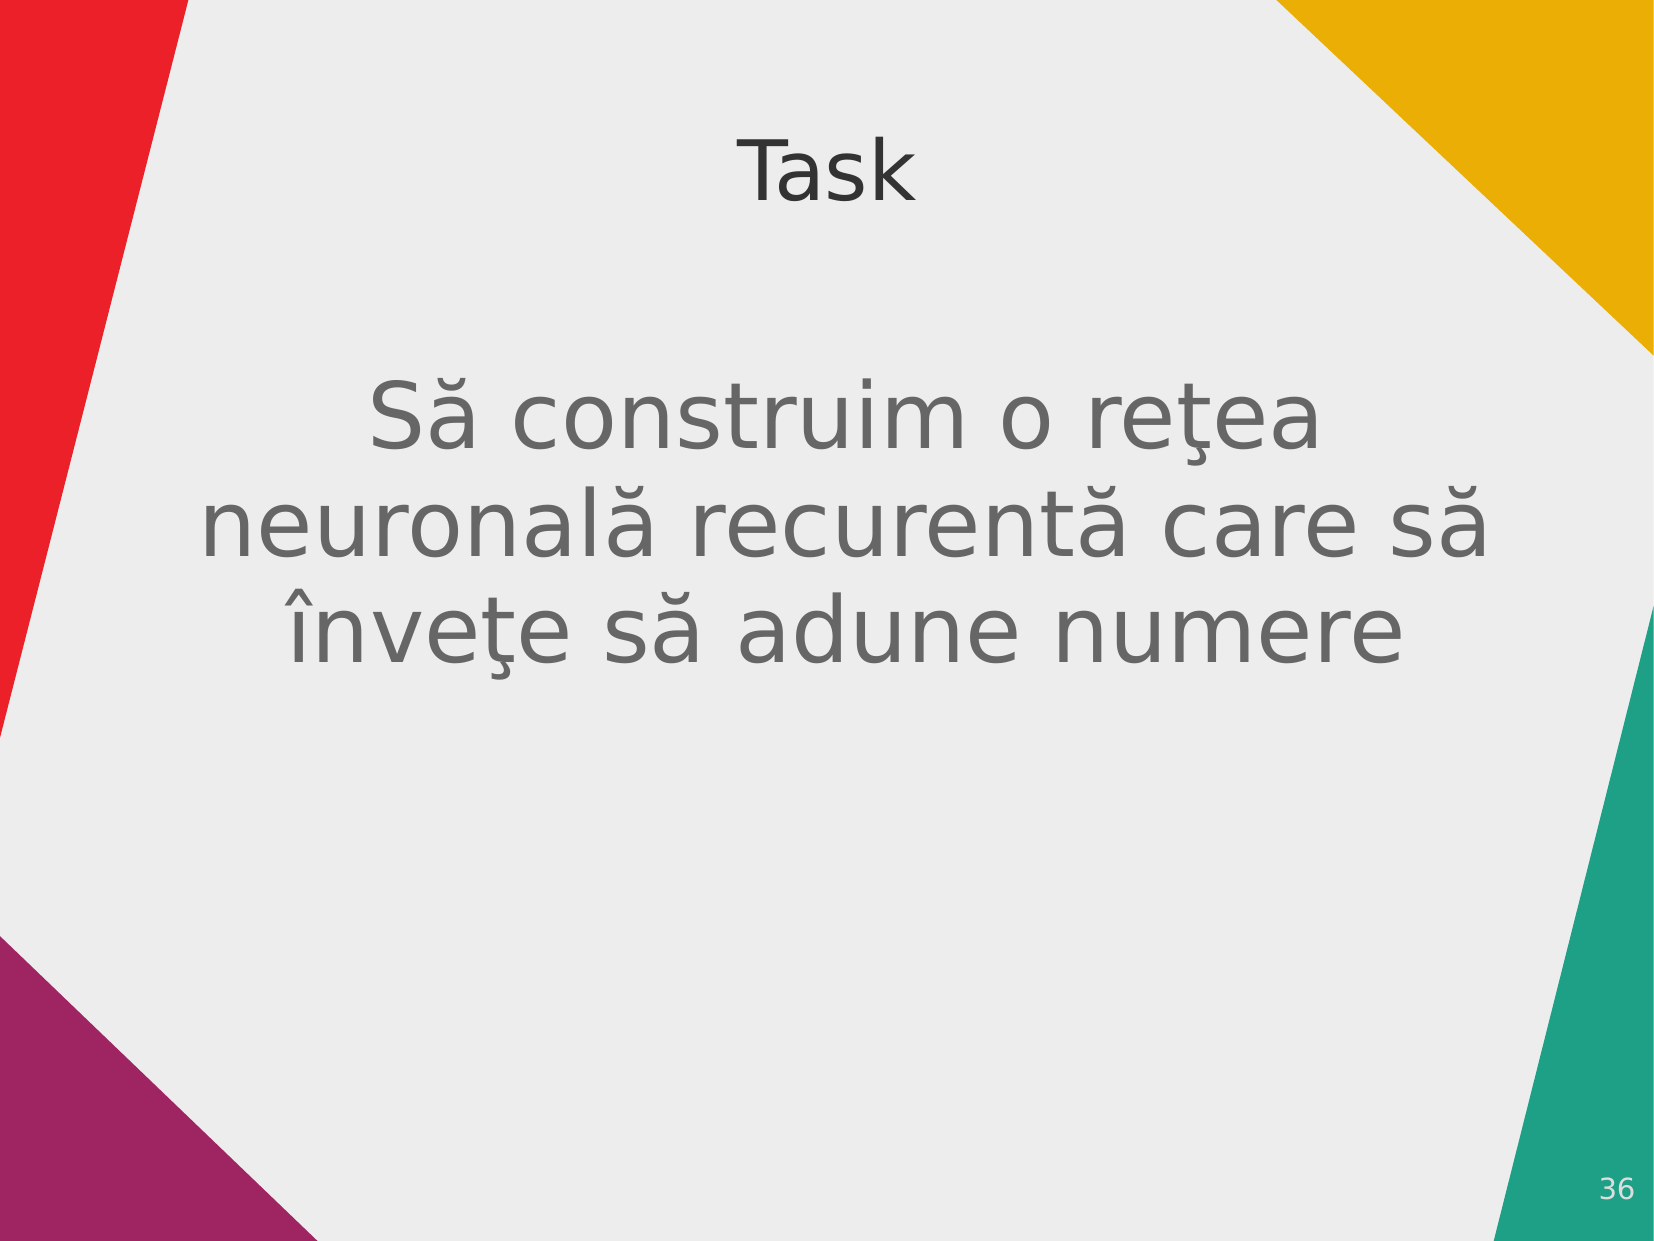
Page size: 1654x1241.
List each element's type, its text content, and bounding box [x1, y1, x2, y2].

title Task [114, 73, 1539, 271]
list Să construim o reţea neuronală recurentă care să înveţe să adune numere [99, 363, 1524, 1095]
